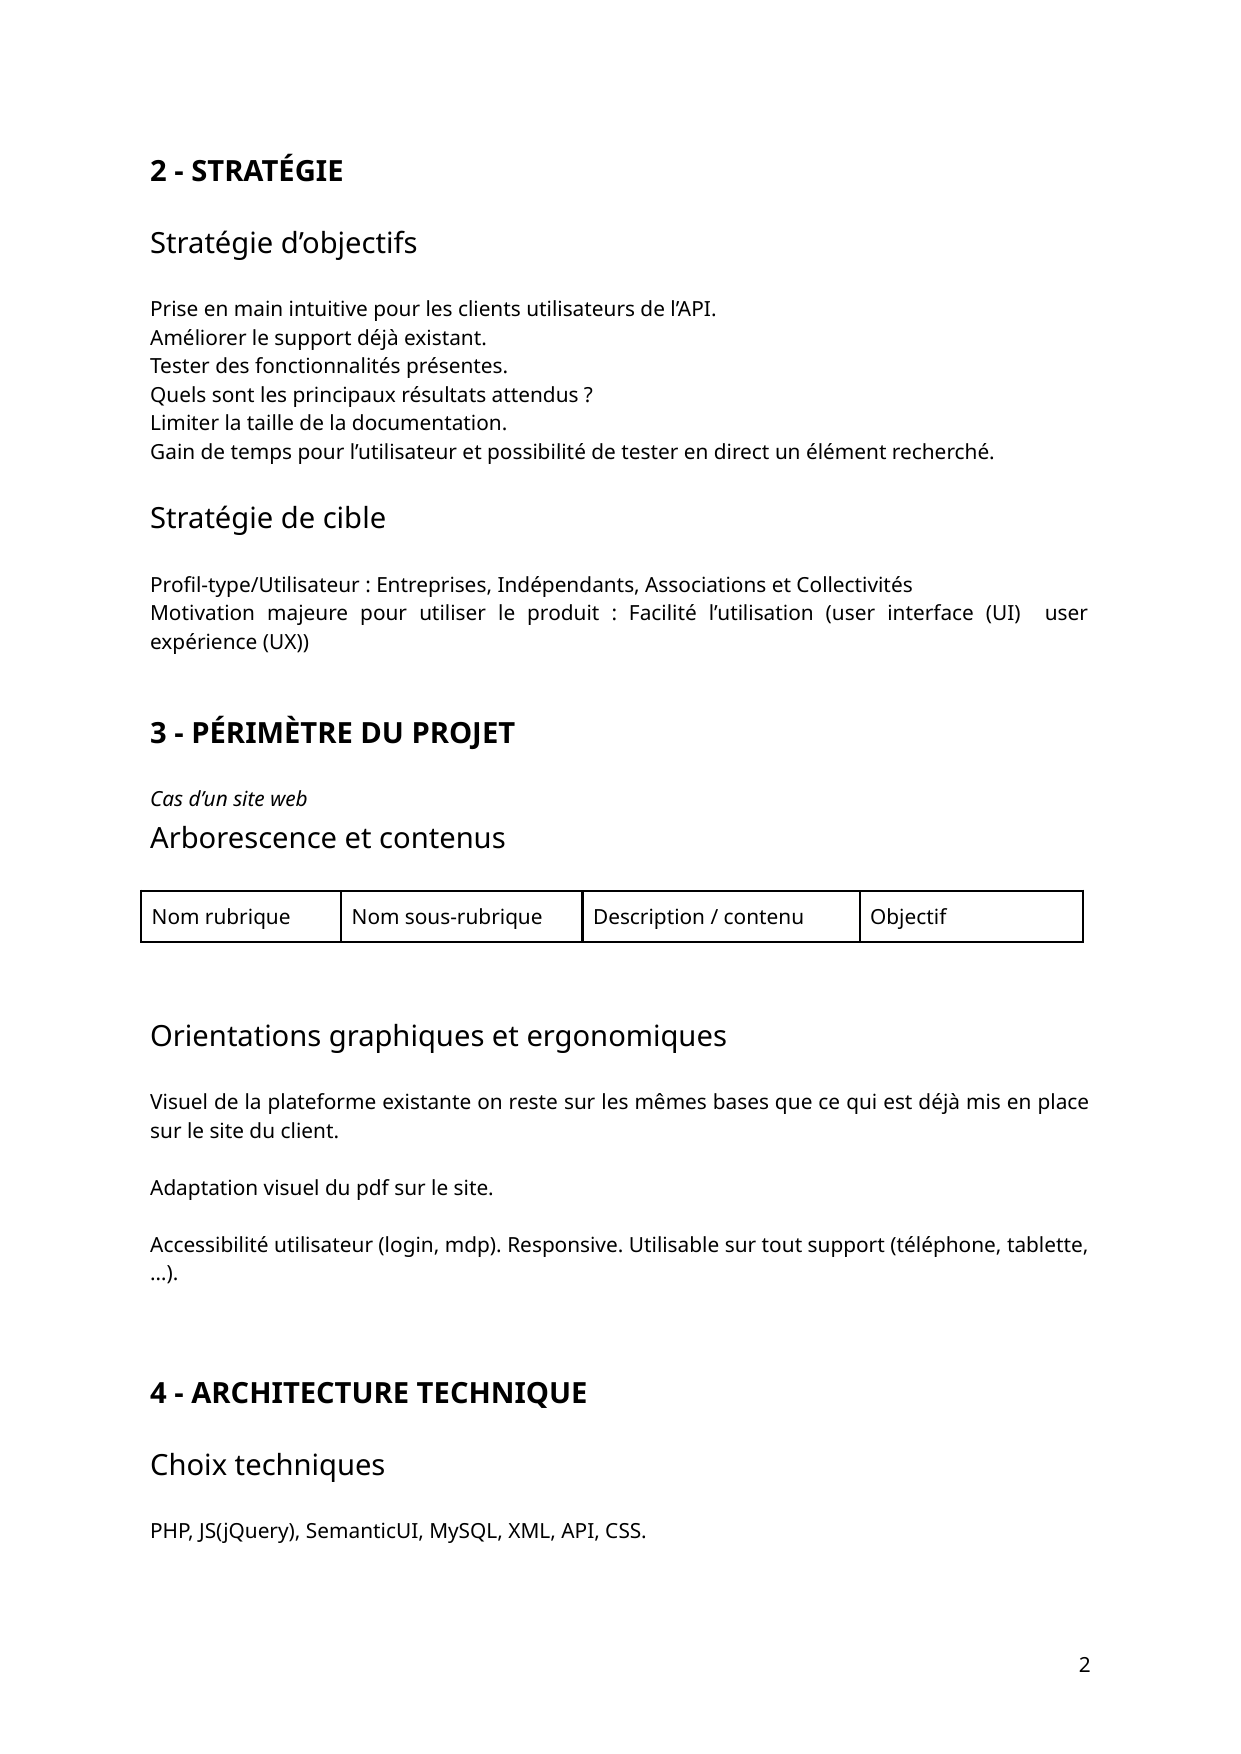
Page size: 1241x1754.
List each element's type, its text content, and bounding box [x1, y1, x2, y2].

text Cas d’un site web [150, 784, 1090, 813]
text Quels sont les principaux résultats attendus ? [150, 380, 1090, 408]
text Gain de temps pour l’utilisateur et possibilité de tester en direct un élément recherché. [150, 437, 1090, 465]
subtitle Orientations graphiques et ergonomiques [150, 1015, 1090, 1055]
table_header Nom sous-rubrique [342, 892, 581, 941]
text Prise en main intuitive pour les clients utilisateurs de l’API. [150, 294, 1090, 323]
subtitle 3 - PÉRIMÈTRE DU PROJET [150, 712, 1090, 752]
text Visuel de la plateforme existante on reste sur les mêmes bases que ce qui est déjà mis en place sur le site du client. [150, 1087, 1090, 1144]
text Limiter la taille de la documentation. [150, 408, 1090, 437]
subtitle Choix techniques [150, 1444, 1090, 1484]
subtitle Arborescence et contenus [150, 817, 1090, 857]
text Tester des fonctionnalités présentes. [150, 351, 1090, 380]
text Motivation majeure pour utiliser le produit : Facilité l’utilisation (user interface (UI) user expérience (UX)) [150, 598, 1090, 655]
subtitle Stratégie de cible [150, 498, 1090, 537]
table_header Objectif [861, 892, 1082, 941]
text Accessibilité utilisateur (login, mdp). Responsive. Utilisable sur tout support (téléphone, tablette, …). [150, 1230, 1090, 1287]
table_header Description / contenu [584, 892, 859, 941]
text PHP, JS(jQuery), SemanticUI, MySQL, XML, API, CSS. [150, 1516, 1090, 1545]
text Adaptation visuel du pdf sur le site. [150, 1173, 1090, 1201]
subtitle 2 - STRATÉGIE [150, 150, 1090, 190]
subtitle 4 - ARCHITECTURE TECHNIQUE [150, 1372, 1090, 1412]
table_header Nom rubrique [142, 892, 340, 941]
subtitle Stratégie d’objectifs [150, 222, 1090, 262]
text Améliorer le support déjà existant. [150, 323, 1090, 351]
text Profil-type/Utilisateur : Entreprises, Indépendants, Associations et Collectivités [150, 570, 1090, 598]
